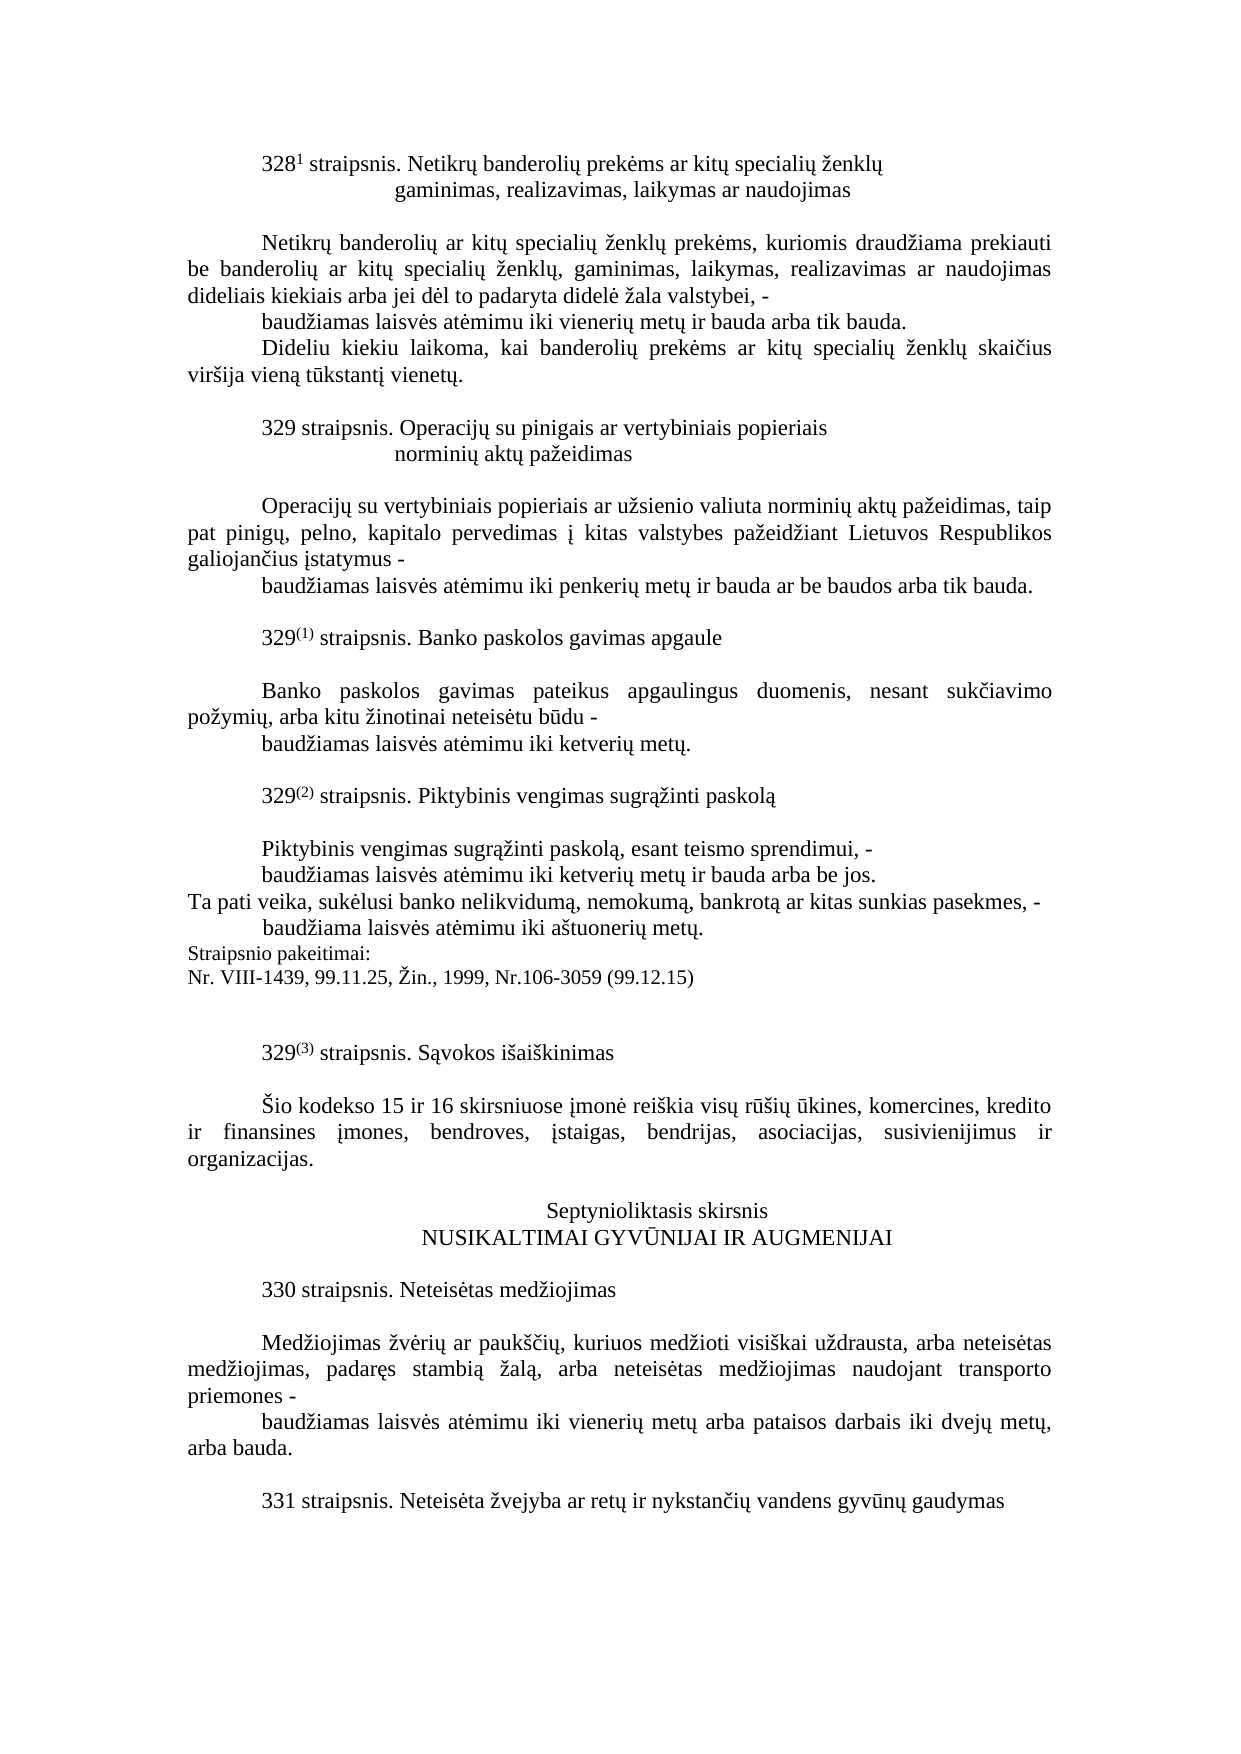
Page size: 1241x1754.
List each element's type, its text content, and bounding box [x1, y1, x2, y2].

text Dideliu kiekiu laikoma, kai banderolių prekėms ar kitų specialių ženklų skaičius viršija vieną tūkstantį vienetų. [187, 334, 1053, 387]
text NUSIKALTIMAI GYVŪNIJAI IR AUGMENIJAI [187, 1224, 1053, 1250]
text Ta pati veika, sukėlusi banko nelikvidumą, nemokumą, bankrotą ar kitas sunkias pasekmes, - [187, 888, 1053, 914]
text baudžiama laisvės atėmimu iki aštuonerių metų. [187, 914, 1053, 941]
text 329(2) straipsnis. Piktybinis vengimas sugrąžinti paskolą [187, 782, 1053, 809]
text Šio kodekso 15 ir 16 skirsniuose įmonė reiškia visų rūšių ūkines, komercines, kredito ir finansines įmones, bendroves, įstaigas, bendrijas, asociacijas, susivienijimus ir organizacijas. [187, 1092, 1053, 1171]
text gaminimas, realizavimas, laikymas ar naudojimas [261, 176, 1053, 203]
text Piktybinis vengimas sugrąžinti paskolą, esant teismo sprendimui, - [187, 835, 1053, 862]
text baudžiamas laisvės atėmimu iki penkerių metų ir bauda ar be baudos arba tik bauda. [187, 572, 1053, 598]
text Straipsnio pakeitimai: [187, 941, 1053, 965]
text baudžiamas laisvės atėmimu iki vienerių metų arba pataisos darbais iki dvejų metų, arba bauda. [187, 1408, 1053, 1461]
text 329 straipsnis. Operacijų su pinigais ar vertybiniais popieriais [261, 413, 1053, 440]
text Operacijų su vertybiniais popieriais ar užsienio valiuta norminių aktų pažeidimas, taip pat pinigų, pelno, kapitalo pervedimas į kitas valstybes pažeidžiant Lietuvos Respublikos galiojančius įstatymus - [187, 493, 1053, 572]
text norminių aktų pažeidimas [261, 440, 1053, 466]
text Medžiojimas žvėrių ar paukščių, kuriuos medžioti visiškai uždrausta, arba neteisėtas medžiojimas, padaręs stambią žalą, arba neteisėtas medžiojimas naudojant transporto priemones - [187, 1329, 1053, 1408]
text Nr. VIII-1439, 99.11.25, Žin., 1999, Nr.106-3059 (99.12.15) [187, 965, 1053, 989]
text baudžiamas laisvės atėmimu iki vienerių metų ir bauda arba tik bauda. [187, 308, 1053, 334]
text baudžiamas laisvės atėmimu iki ketverių metų ir bauda arba be jos. [187, 862, 1053, 888]
text baudžiamas laisvės atėmimu iki ketverių metų. [187, 730, 1053, 756]
text 329(3) straipsnis. Sąvokos išaiškinimas [206, 1039, 1053, 1066]
text Septynioliktasis skirsnis [187, 1197, 1053, 1224]
text Netikrų banderolių ar kitų specialių ženklų prekėms, kuriomis draudžiama prekiauti be banderolių ar kitų specialių ženklų, gaminimas, laikymas, realizavimas ar naudojimas dideliais kiekiais arba jei dėl to padaryta didelė žala valstybei, - [187, 229, 1053, 308]
text 329(1) straipsnis. Banko paskolos gavimas apgaule [187, 624, 1053, 651]
text Banko paskolos gavimas pateikus apgaulingus duomenis, nesant sukčiavimo požymių, arba kitu žinotinai neteisėtu būdu - [187, 677, 1053, 730]
text 3281 straipsnis. Netikrų banderolių prekėms ar kitų specialių ženklų [261, 150, 1053, 176]
text 331 straipsnis. Neteisėta žvejyba ar retų ir nykstančių vandens gyvūnų gaudymas [261, 1487, 1053, 1513]
text 330 straipsnis. Neteisėtas medžiojimas [206, 1276, 1053, 1303]
